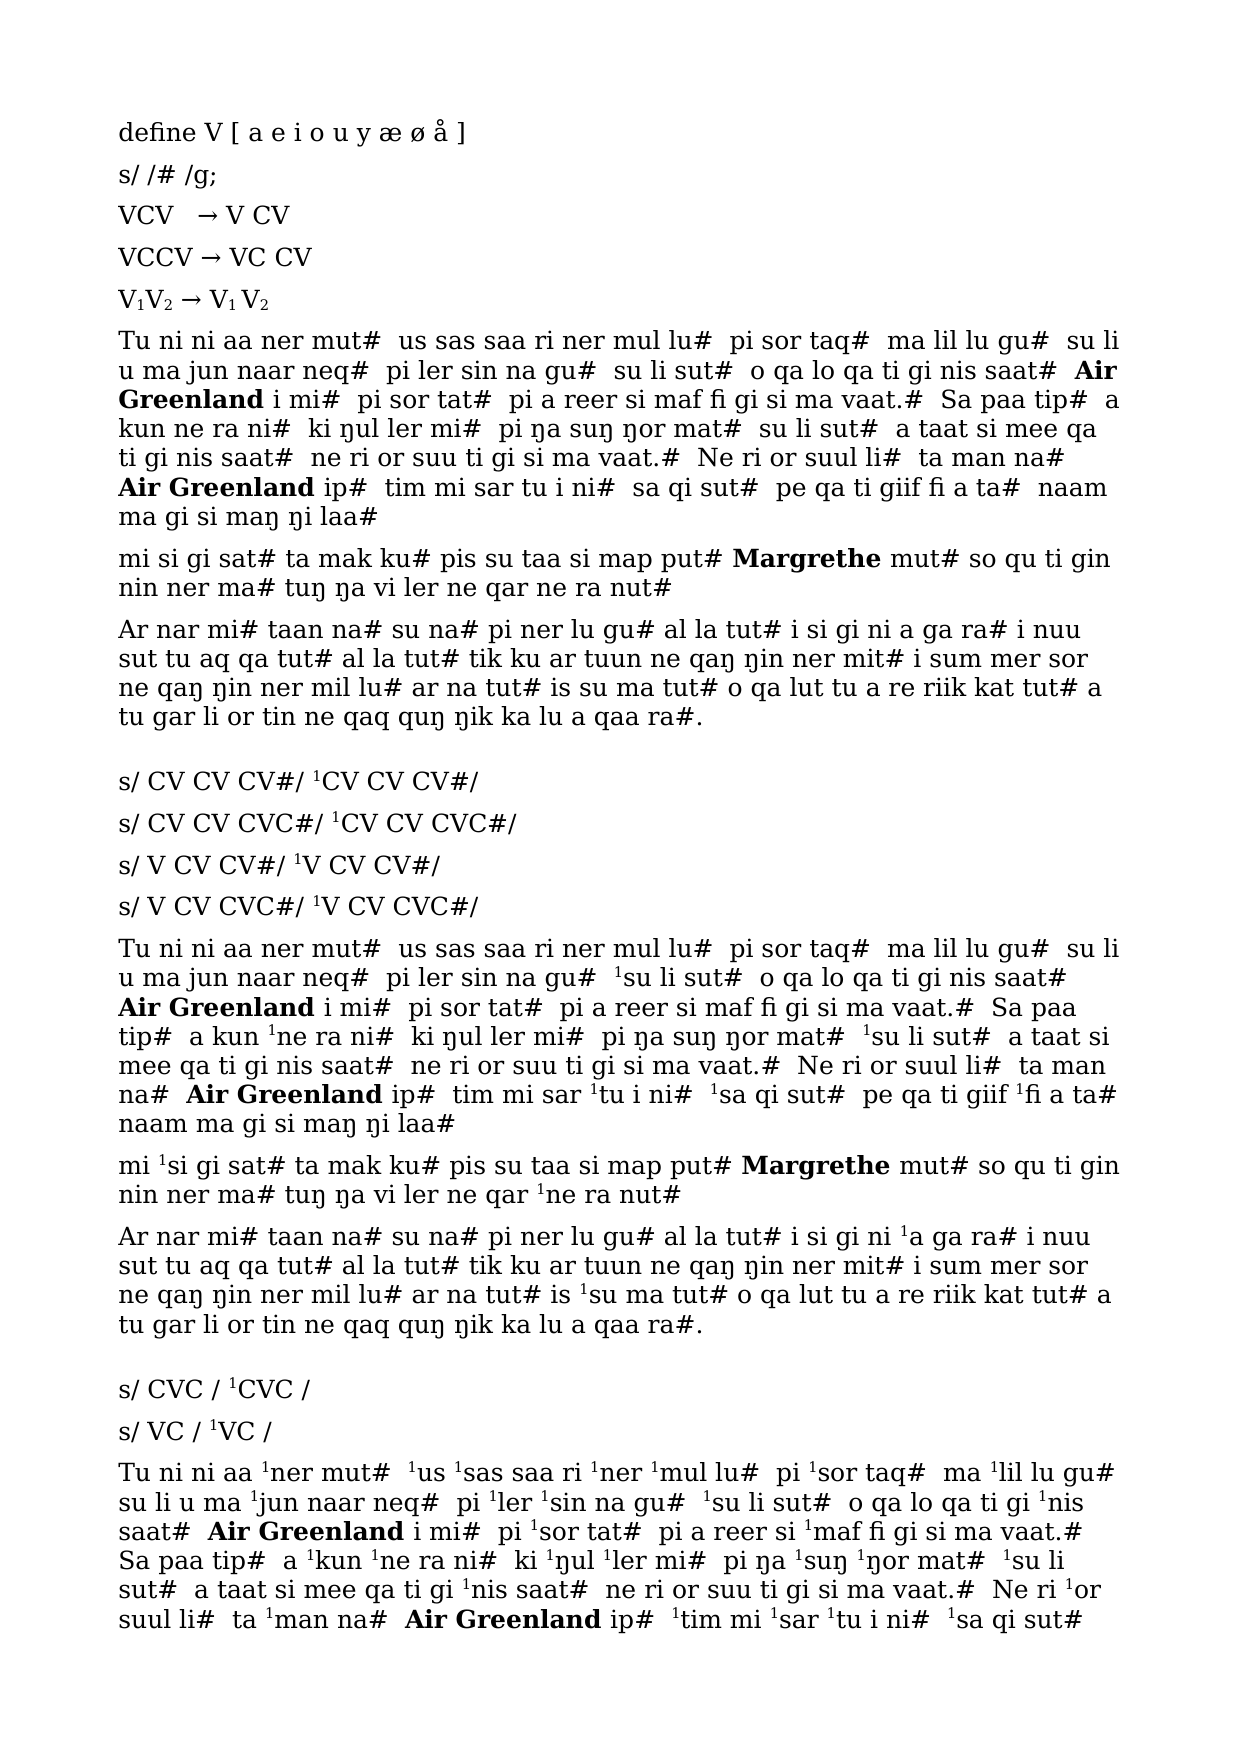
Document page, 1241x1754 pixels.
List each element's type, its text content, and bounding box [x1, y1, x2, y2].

text define V [ a e i o u y æ ø å ] [118, 118, 1122, 147]
text Ar nar mi# taan na# su na# pi ner lu gu# al la tut# i si gi ni a ga ra# i nuu sut tu aq qa tut# al la tut# tik ku ar tuun ne qaŋ ŋin ner mit# i sum mer sor ne qaŋ ŋin ner mil lu# ar na tut# is su ma tut# o qa lut tu a re riik kat tut# a tu gar li or tin ne qaq quŋ ŋik ka lu a qaa ra#. [118, 615, 1122, 731]
text s/ VC / 1VC / [118, 1417, 1122, 1446]
text s/ V CV CV#/ 1V CV CV#/ [118, 851, 1122, 880]
text s/ CVC / 1CVC / [118, 1375, 1122, 1404]
text Tu ni ni aa ner mut# us sas saa ri ner mul lu# pi sor taq# ma lil lu gu# su li u ma jun naar neq# pi ler sin na gu# su li sut# o qa lo qa ti gi nis saat# Air Greenland i mi# pi sor tat# pi a reer si maf fi gi si ma vaat.# Sa paa tip# a kun ne ra ni# ki ŋul ler mi# pi ŋa suŋ ŋor mat# su li sut# a taat si mee qa ti gi nis saat# ne ri or suu ti gi si ma vaat.# Ne ri or suul li# ta man na# Air Greenland ip# tim mi sar tu i ni# sa qi sut# pe qa ti giif fi a ta# naam ma gi si maŋ ŋi laa# [118, 326, 1122, 531]
text VCV → V CV [118, 201, 1122, 231]
text s/ CV CV CV#/ 1CV CV CV#/ [118, 768, 1122, 797]
text Tu ni ni aa ner mut# us sas saa ri ner mul lu# pi sor taq# ma lil lu gu# su li u ma jun naar neq# pi ler sin na gu# 1su li sut# o qa lo qa ti gi nis saat# Air Greenland i mi# pi sor tat# pi a reer si maf fi gi si ma vaat.# Sa paa tip# a kun 1ne ra ni# ki ŋul ler mi# pi ŋa suŋ ŋor mat# 1su li sut# a taat si mee qa ti gi nis saat# ne ri or suu ti gi si ma vaat.# Ne ri or suul li# ta man na# Air Greenland ip# tim mi sar 1tu i ni# 1sa qi sut# pe qa ti giif 1fi a ta# naam ma gi si maŋ ŋi laa# [118, 934, 1122, 1139]
text mi 1si gi sat# ta mak ku# pis su taa si map put# Margrethe mut# so qu ti gin nin ner ma# tuŋ ŋa vi ler ne qar 1ne ra nut# [118, 1151, 1122, 1210]
text V1V2 → V1 V2 [118, 285, 1122, 314]
text s/ CV CV CVC#/ 1CV CV CVC#/ [118, 809, 1122, 838]
text Tu ni ni aa 1ner mut# 1us 1sas saa ri 1ner 1mul lu# pi 1sor taq# ma 1lil lu gu# su li u ma 1jun naar neq# pi 1ler 1sin na gu# 1su li sut# o qa lo qa ti gi 1nis saat# Air Greenland i mi# pi 1sor tat# pi a reer si 1maf fi gi si ma vaat.# Sa paa tip# a 1kun 1ne ra ni# ki 1ŋul 1ler mi# pi ŋa 1suŋ 1ŋor mat# 1su li sut# a taat si mee qa ti gi 1nis saat# ne ri or suu ti gi si ma vaat.# Ne ri 1or suul li# ta 1man na# Air Greenland ip# 1tim mi 1sar 1tu i ni# 1sa qi sut# [118, 1458, 1122, 1634]
text s/ /# /g; [118, 160, 1122, 189]
text Ar nar mi# taan na# su na# pi ner lu gu# al la tut# i si gi ni 1a ga ra# i nuu sut tu aq qa tut# al la tut# tik ku ar tuun ne qaŋ ŋin ner mit# i sum mer sor ne qaŋ ŋin ner mil lu# ar na tut# is 1su ma tut# o qa lut tu a re riik kat tut# a tu gar li or tin ne qaq quŋ ŋik ka lu a qaa ra#. [118, 1222, 1122, 1339]
text mi si gi sat# ta mak ku# pis su taa si map put# Margrethe mut# so qu ti gin nin ner ma# tuŋ ŋa vi ler ne qar ne ra nut# [118, 544, 1122, 602]
text s/ V CV CVC#/ 1V CV CVC#/ [118, 893, 1122, 922]
text VCCV → VC CV [118, 243, 1122, 272]
